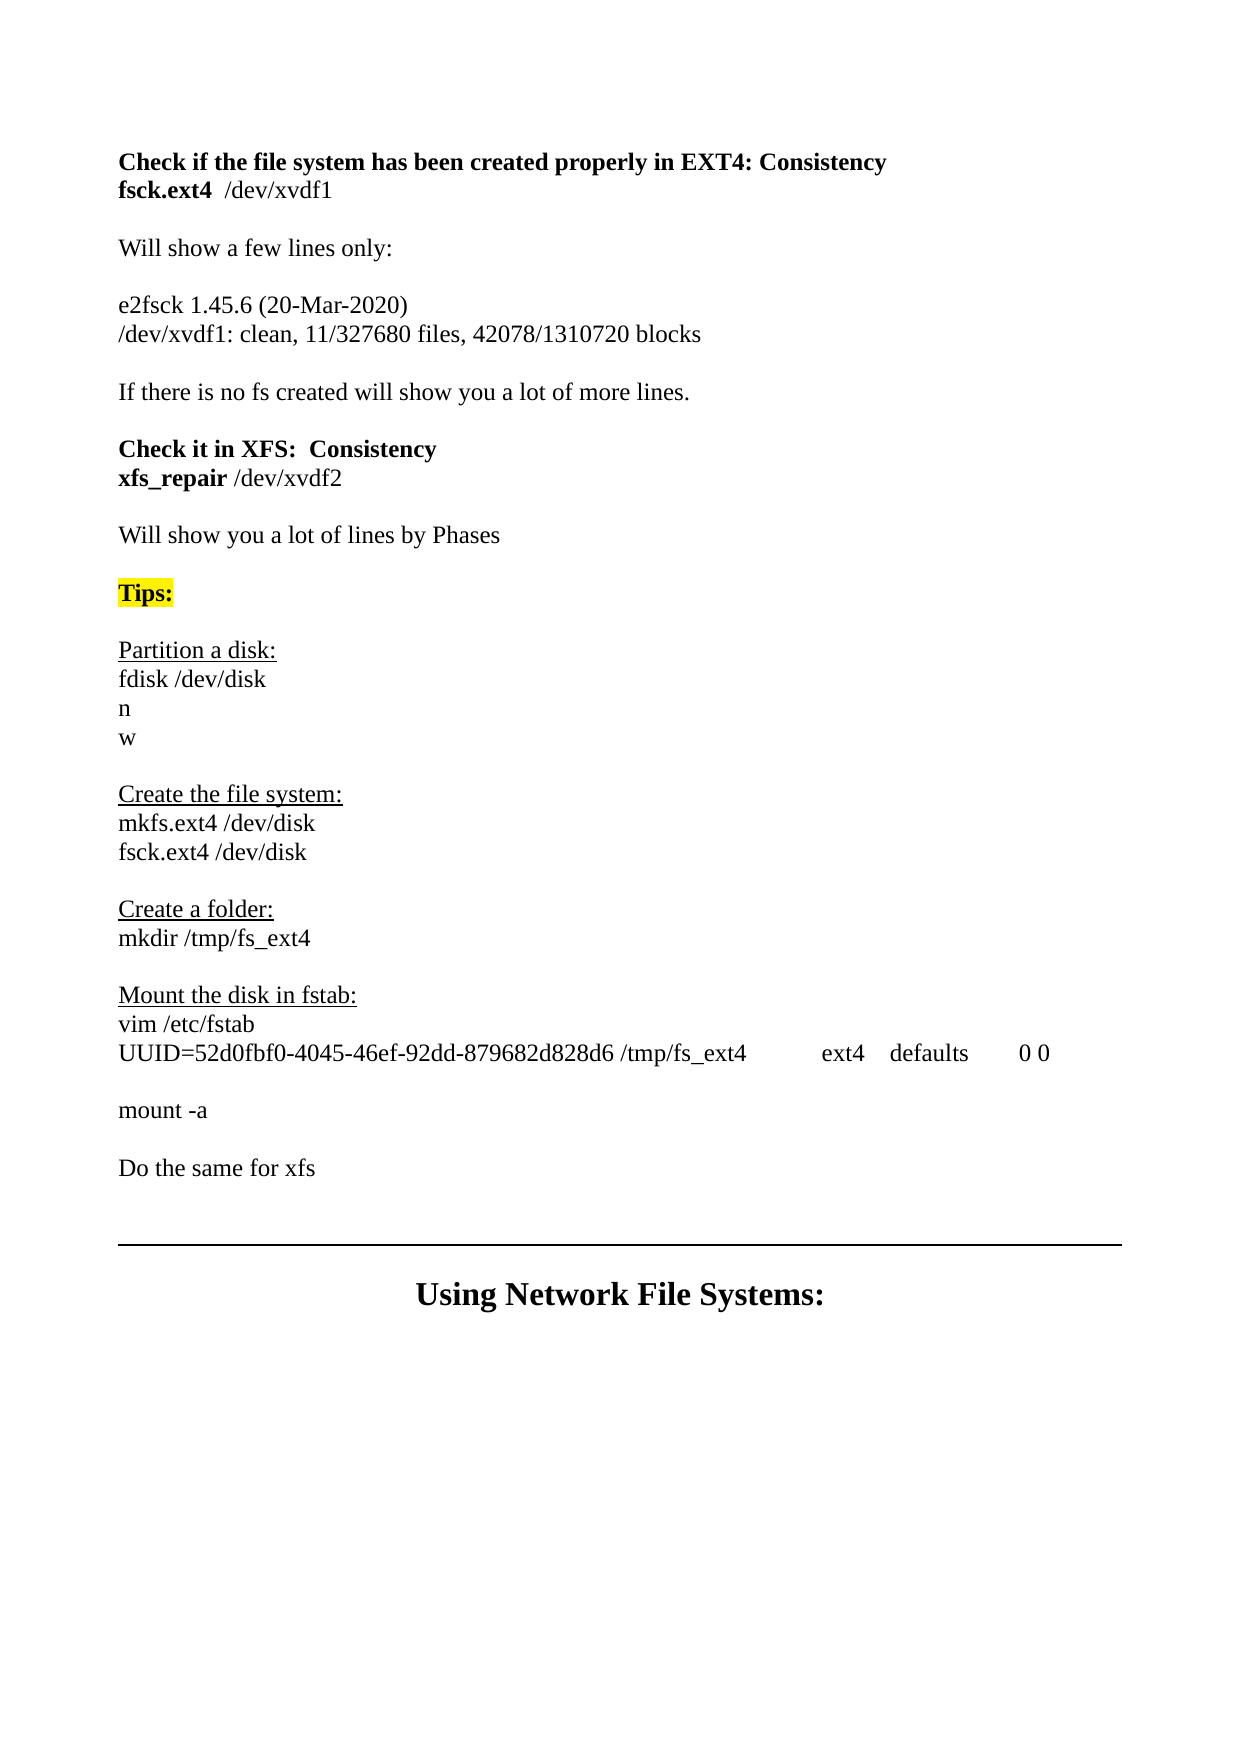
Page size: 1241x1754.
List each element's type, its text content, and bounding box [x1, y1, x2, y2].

text Create the file system: [118, 779, 1122, 808]
text Check if the file system has been created properly in EXT4: Consistency [118, 147, 1122, 176]
text Create a folder: [118, 894, 1122, 923]
text Check it in XFS: Consistency [118, 434, 1122, 463]
text Will show a few lines only: [118, 233, 1122, 262]
text xfs_repair /dev/xvdf2 [118, 463, 1122, 492]
text mkfs.ext4 /dev/disk [118, 808, 1122, 837]
text Partition a disk: [118, 636, 1122, 664]
text w [118, 722, 1122, 751]
text mkdir /tmp/fs_ext4 [118, 923, 1122, 952]
text Mount the disk in fstab: [118, 981, 1122, 1009]
text e2fsck 1.45.6 (20-Mar-2020) [118, 291, 1122, 319]
text fdisk /dev/disk [118, 664, 1122, 693]
text fsck.ext4 /dev/xvdf1 [118, 176, 1122, 204]
text /dev/xvdf1: clean, 11/327680 files, 42078/1310720 blocks [118, 319, 1122, 348]
text mount -a [118, 1096, 1122, 1124]
text n [118, 693, 1122, 722]
text Do the same for xfs [118, 1153, 1122, 1182]
text Will show you a lot of lines by Phases [118, 521, 1122, 549]
text Using Network File Systems: [118, 1275, 1122, 1313]
text fsck.ext4 /dev/disk [118, 837, 1122, 866]
text Tips: [118, 578, 1122, 607]
text If there is no fs created will show you a lot of more lines. [118, 377, 1122, 406]
text vim /etc/fstab [118, 1009, 1122, 1038]
text UUID=52d0fbf0-4045-46ef-92dd-879682d828d6 /tmp/fs_ext4 ext4 defaults 0 0 [118, 1038, 1122, 1067]
